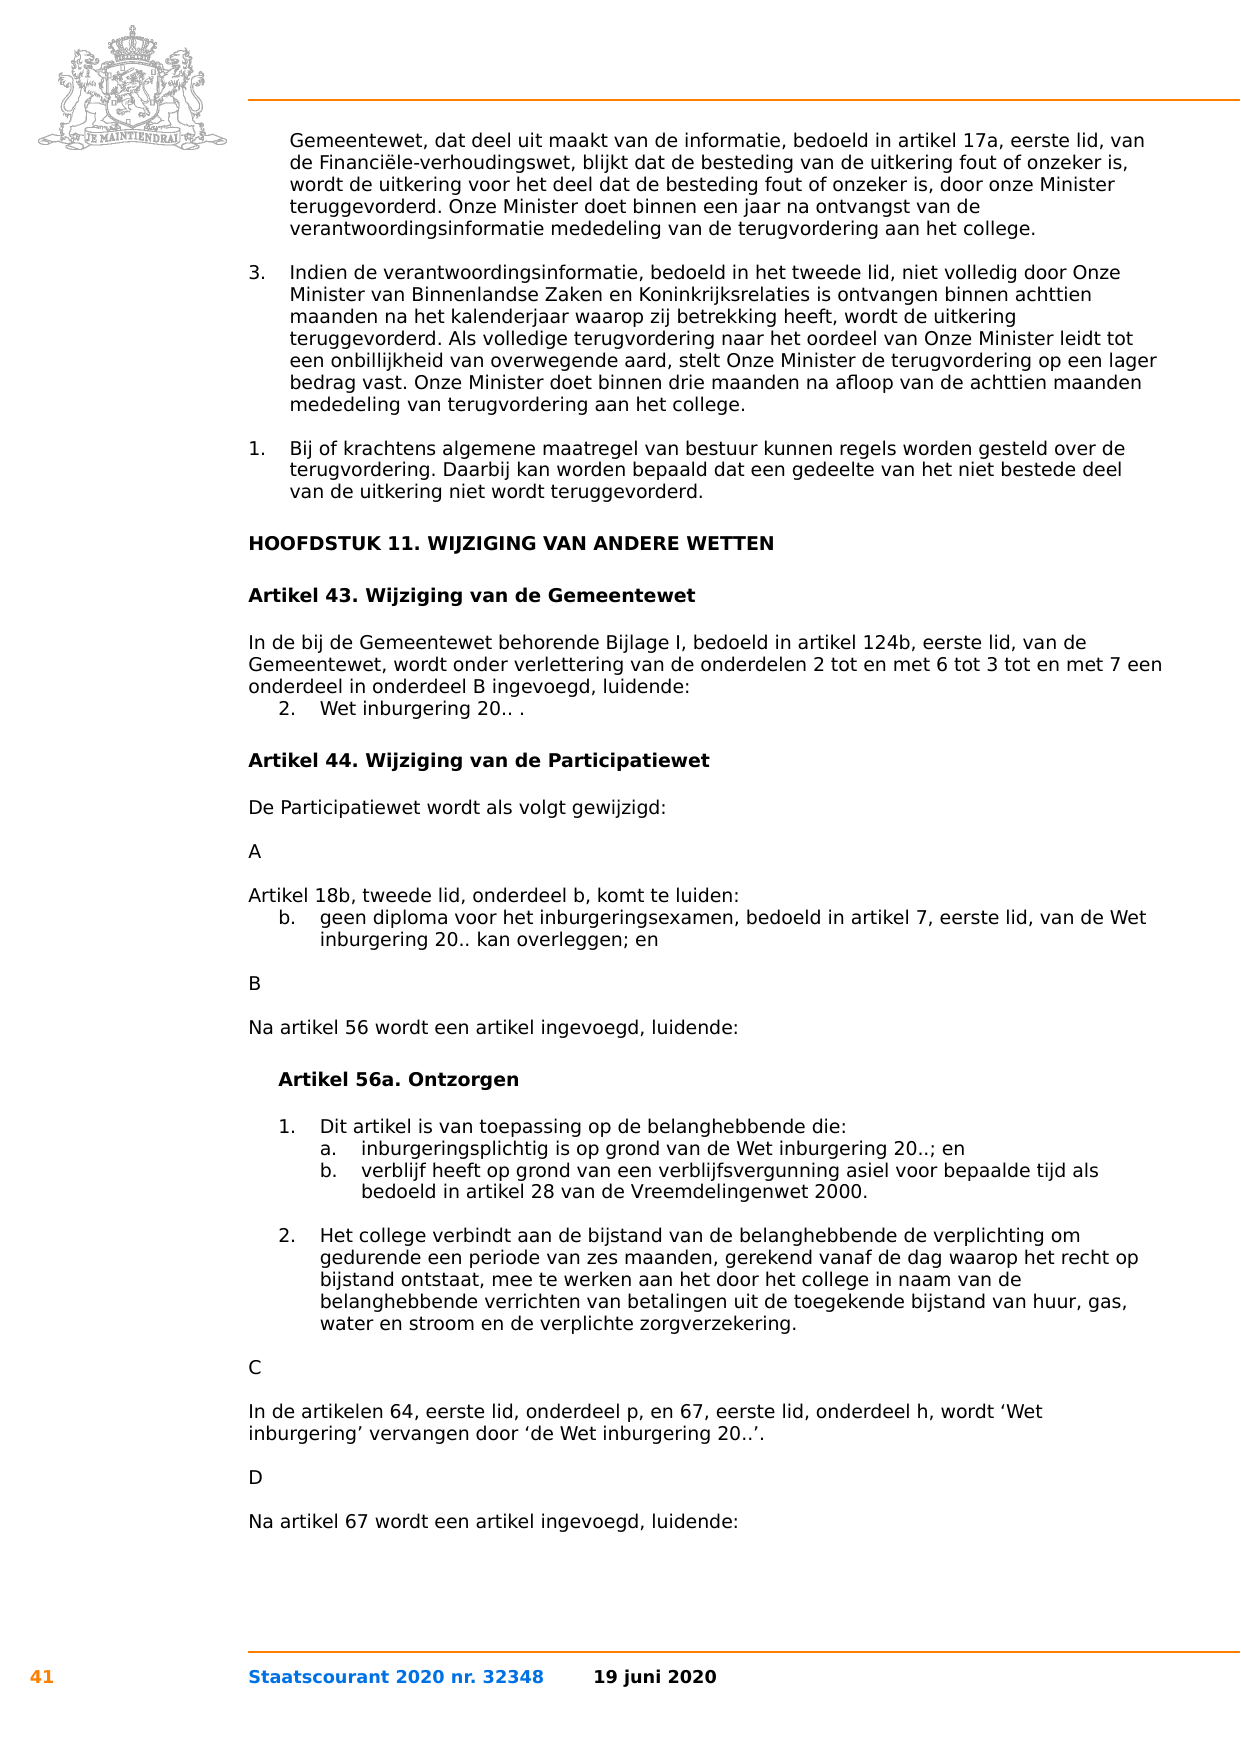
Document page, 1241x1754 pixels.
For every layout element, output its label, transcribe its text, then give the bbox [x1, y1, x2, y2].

subtitle HOOFDSTUK 11. WIJZIGING VAN ANDERE WETTEN [248, 533, 1163, 555]
text 2. Wet inburgering 20.. . [278, 698, 1163, 720]
text Na artikel 67 wordt een artikel ingevoegd, luidende: [248, 1511, 1163, 1533]
text a. inburgeringsplichtig is op grond van de Wet inburgering 20..; en [319, 1137, 1163, 1159]
text b. verblijf heeft op grond van een verblijfsvergunning asiel voor bepaalde tijd als bedoeld in artikel 28 van de Vreemdelingenwet 2000. [319, 1159, 1163, 1203]
text B [248, 973, 1163, 995]
text A [248, 841, 1163, 863]
subtitle Artikel 44. Wijziging van de Participatiewet [248, 750, 1163, 772]
text 1. Bij of krachtens algemene maatregel van bestuur kunnen regels worden gesteld over de terugvordering. Daarbij kan worden bepaald dat een gedeelte van het niet bestede deel van de uitkering niet wordt teruggevorderd. [248, 437, 1163, 503]
text 1. Dit artikel is van toepassing op de belanghebbende die: [278, 1116, 1163, 1137]
text Na artikel 56 wordt een artikel ingevoegd, luidende: [248, 1017, 1163, 1038]
text Artikel 18b, tweede lid, onderdeel b, komt te luiden: [248, 885, 1163, 907]
text Gemeentewet, dat deel uit maakt van de informatie, bedoeld in artikel 17a, eerste lid, van de Financiële-verhoudingswet, blijkt dat de besteding van de uitkering fout of onzeker is, wordt de uitkering voor het deel dat de besteding fout of onzeker is, door onze Minister teruggevorderd. Onze Minister doet binnen een jaar na ontvangst van de verantwoordingsinformatie mededeling van de terugvordering aan het college. [248, 130, 1163, 240]
text In de artikelen 64, eerste lid, onderdeel p, en 67, eerste lid, onderdeel h, wordt ‘Wet inburgering’ vervangen door ‘de Wet inburgering 20..’. [248, 1401, 1163, 1445]
text In de bij de Gemeentewet behorende Bijlage I, bedoeld in artikel 124b, eerste lid, van de Gemeentewet, wordt onder verlettering van de onderdelen 2 tot en met 6 tot 3 tot en met 7 een onderdeel in onderdeel B ingevoegd, luidende: [248, 632, 1163, 698]
text 3. Indien de verantwoordingsinformatie, bedoeld in het tweede lid, niet volledig door Onze Minister van Binnenlandse Zaken en Koninkrijksrelaties is ontvangen binnen achttien maanden na het kalenderjaar waarop zij betrekking heeft, wordt de uitkering teruggevorderd. Als volledige terugvordering naar het oordeel van Onze Minister leidt tot een onbillijkheid van overwegende aard, stelt Onze Minister de terugvordering op een lager bedrag vast. Onze Minister doet binnen drie maanden na afloop van de achttien maanden mededeling van terugvordering aan het college. [248, 262, 1163, 416]
picture [38, 25, 227, 150]
subtitle Artikel 56a. Ontzorgen [278, 1068, 1163, 1091]
text b. geen diploma voor het inburgeringsexamen, bedoeld in artikel 7, eerste lid, van de Wet inburgering 20.. kan overleggen; en [278, 907, 1163, 951]
text 2. Het college verbindt aan de bijstand van de belanghebbende de verplichting om gedurende een periode van zes maanden, gerekend vanaf de dag waarop het recht op bijstand ontstaat, mee te werken aan het door het college in naam van de belanghebbende verrichten van betalingen uit de toegekende bijstand van huur, gas, water en stroom en de verplichte zorgverzekering. [278, 1225, 1163, 1335]
text C [248, 1357, 1163, 1379]
subtitle Artikel 43. Wijziging van de Gemeentewet [248, 585, 1163, 607]
text D [248, 1467, 1163, 1489]
text De Participatiewet wordt als volgt gewijzigd: [248, 797, 1163, 819]
